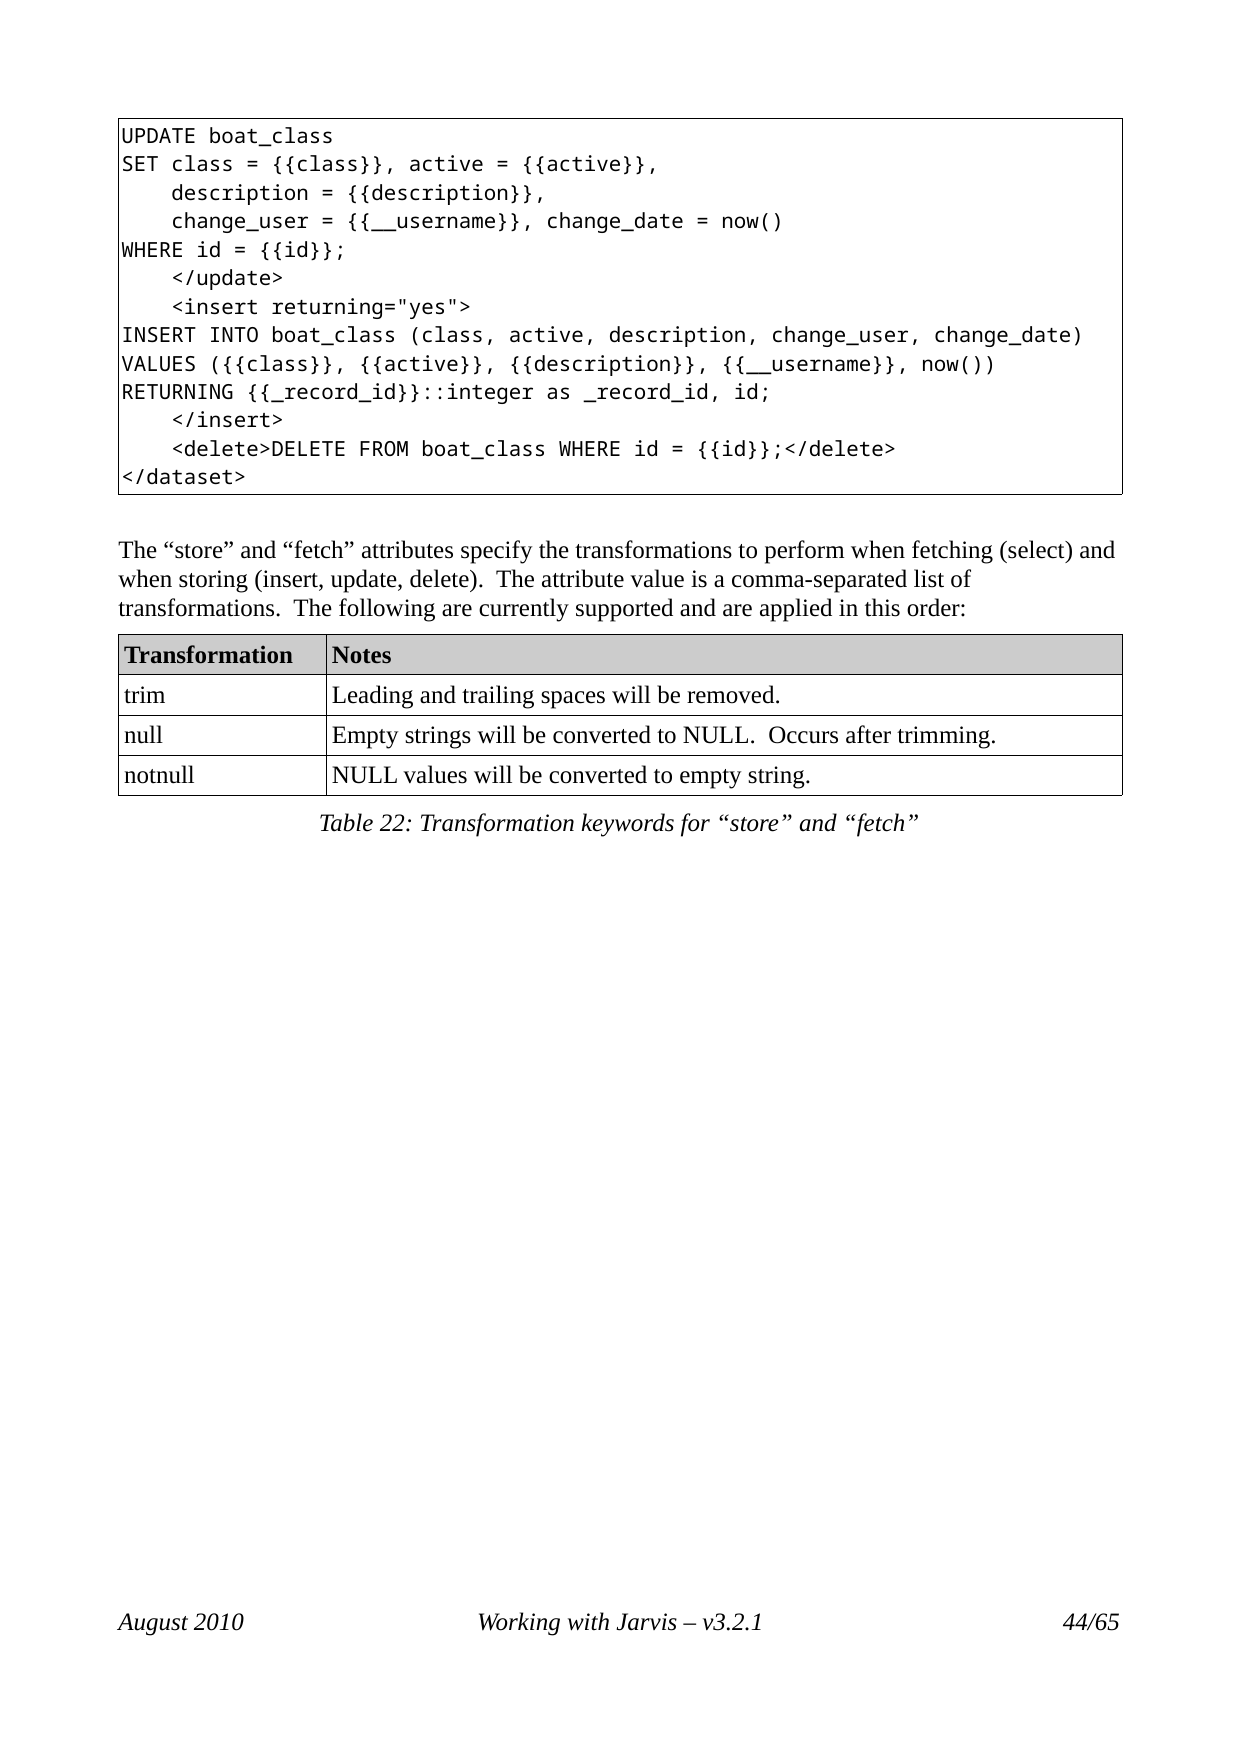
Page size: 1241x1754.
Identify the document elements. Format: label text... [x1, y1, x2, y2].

text change_user = {{__username}}, change_date = now() [119, 203, 1122, 232]
text The “store” and “fetch” attributes specify the transformations to perform when fetching (select) and when storing (insert, update, delete). The attribute value is a comma-separated list of transformations. The following are currently supported and are applied in this order: [118, 535, 1122, 621]
text </update> [119, 260, 1122, 289]
text INSERT INTO boat_class (class, active, description, change_user, change_date) [119, 317, 1122, 346]
text UPDATE boat_class [119, 119, 1122, 147]
table_cell trim [119, 675, 326, 714]
table_cell notnull [119, 756, 326, 795]
table_header Transformation [119, 635, 326, 674]
text <delete>DELETE FROM boat_class WHERE id = {{id}};</delete> [119, 431, 1122, 459]
text </insert> [119, 402, 1122, 431]
text </dataset> [119, 459, 1122, 494]
table_header Notes [327, 635, 1122, 674]
table_cell Leading and trailing spaces will be removed. [327, 675, 1122, 714]
text VALUES ({{class}}, {{active}}, {{description}}, {{__username}}, now()) [119, 346, 1122, 374]
table_cell NULL values will be converted to empty string. [327, 756, 1122, 795]
text SET class = {{class}}, active = {{active}}, [119, 147, 1122, 175]
text WHERE id = {{id}}; [119, 232, 1122, 260]
text <insert returning="yes"> [119, 289, 1122, 317]
table_cell Empty strings will be converted to NULL. Occurs after trimming. [327, 716, 1122, 755]
text Table 22: Transformation keywords for “store” and “fetch” [118, 808, 1122, 836]
text description = {{description}}, [119, 175, 1122, 203]
text RETURNING {{_record_id}}::integer as _record_id, id; [119, 374, 1122, 402]
table_cell null [119, 716, 326, 755]
